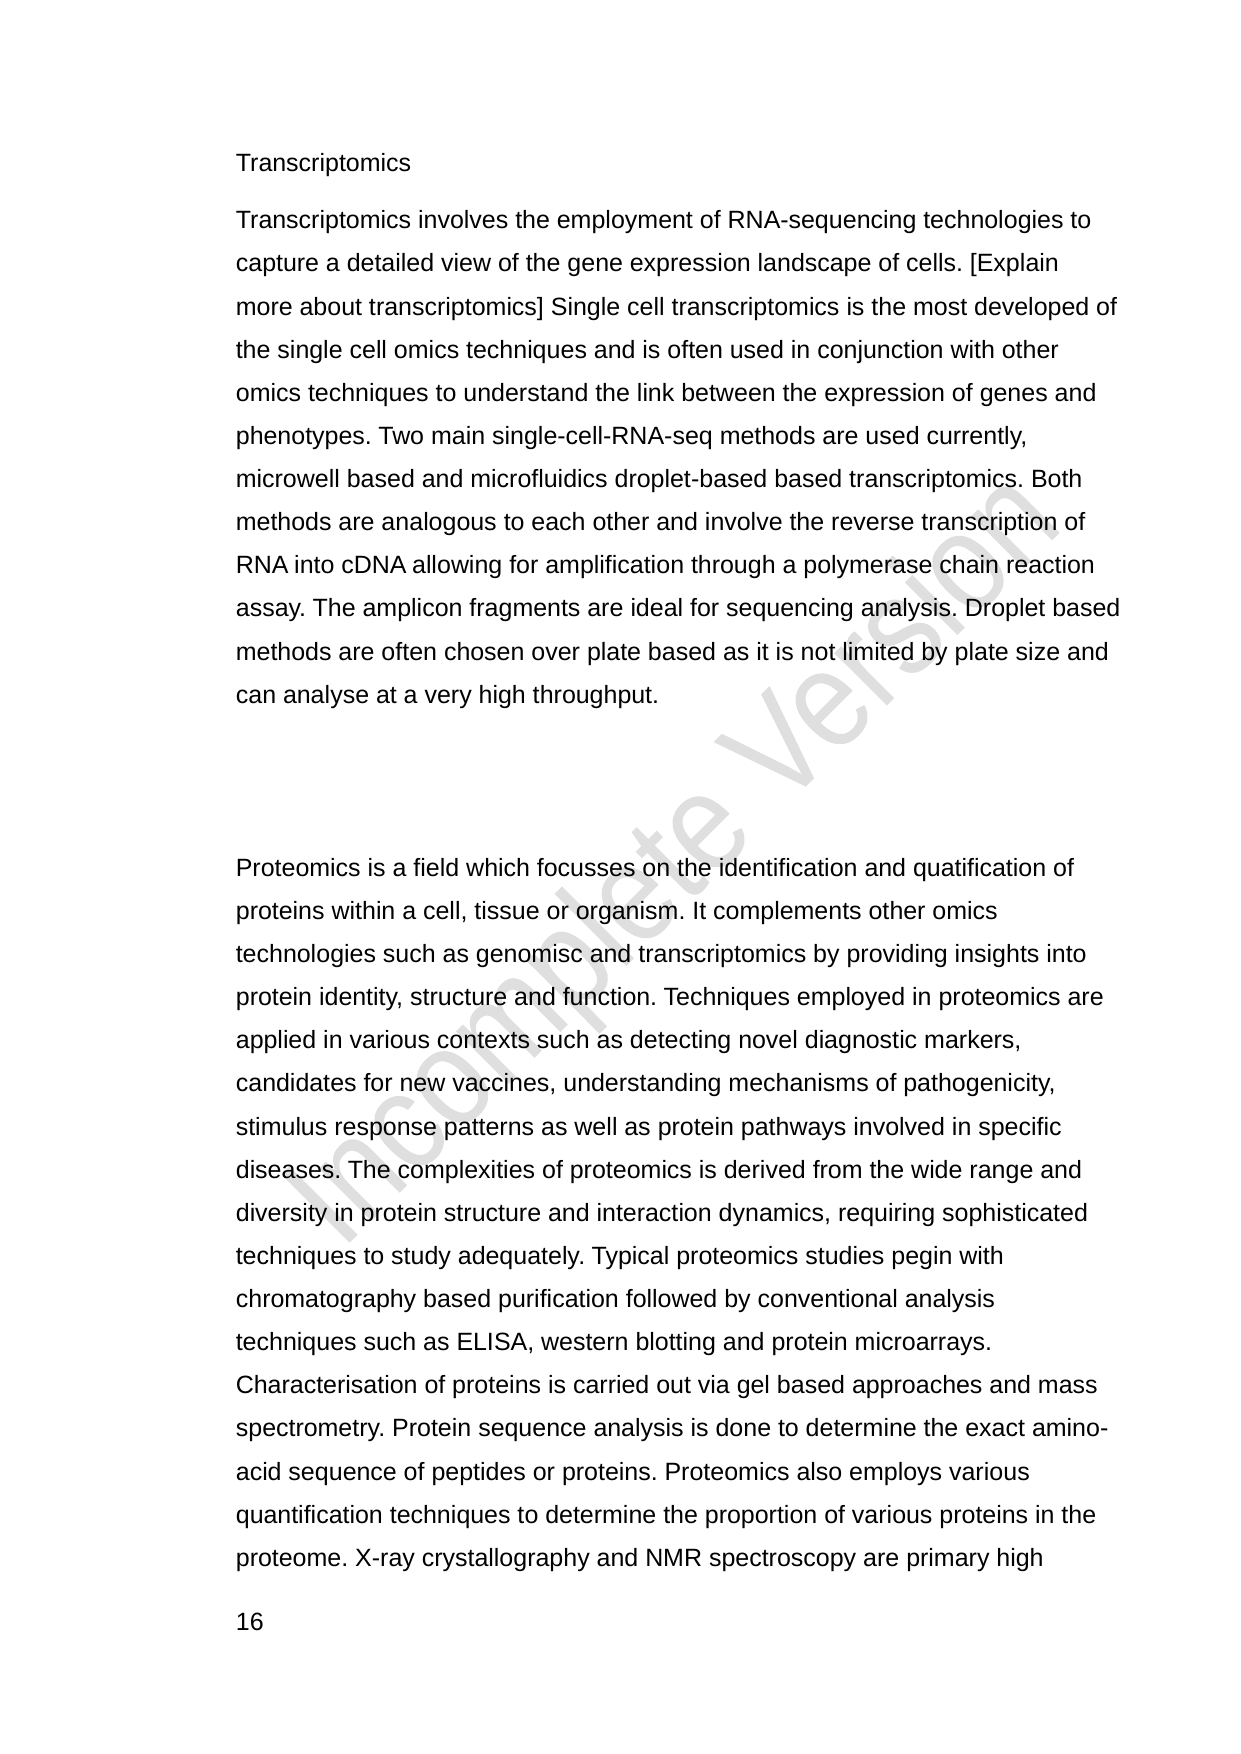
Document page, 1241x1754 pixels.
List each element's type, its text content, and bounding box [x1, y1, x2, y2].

text Proteomics is a field which focusses on the identification and quatification of proteins within a cell, tissue or organism. It complements other omics technologies such as genomisc and transcriptomics by providing insights into protein identity, structure and function. Techniques employed in proteomics are applied in various contexts such as detecting novel diagnostic markers, candidates for new vaccines, understanding mechanisms of pathogenicity, stimulus response patterns as well as protein pathways involved in specific diseases. The complexities of proteomics is derived from the wide range and diversity in protein structure and interaction dynamics, requiring sophisticated techniques to study adequately. Typical proteomics studies pegin with chromatography based purification followed by conventional analysis techniques such as ELISA, western blotting and protein microarrays. Characterisation of proteins is carried out via gel based approaches and mass spectrometry. Protein sequence analysis is done to determine the exact amino-acid sequence of peptides or proteins. Proteomics also employs various quantification techniques to determine the proportion of various proteins in the proteome. X-ray crystallography and NMR spectroscopy are primary high [236, 853, 1122, 1572]
text Transcriptomics involves the employment of RNA-sequencing technologies to capture a detailed view of the gene expression landscape of cells. [Explain more about transcriptomics] Single cell transcriptomics is the most developed of the single cell omics techniques and is often used in conjunction with other omics techniques to understand the link between the expression of genes and phenotypes. Two main single-cell-RNA-seq methods are used currently, microwell based and microfluidics droplet-based based transcriptomics. Both methods are analogous to each other and involve the reverse transcription of RNA into cDNA allowing for amplification through a polymerase chain reaction assay. The amplicon fragments are ideal for sequencing analysis. Droplet based methods are often chosen over plate based as it is not limited by plate size and can analyse at a very high throughput. [236, 205, 1122, 708]
text Transcriptomics [236, 148, 1122, 176]
